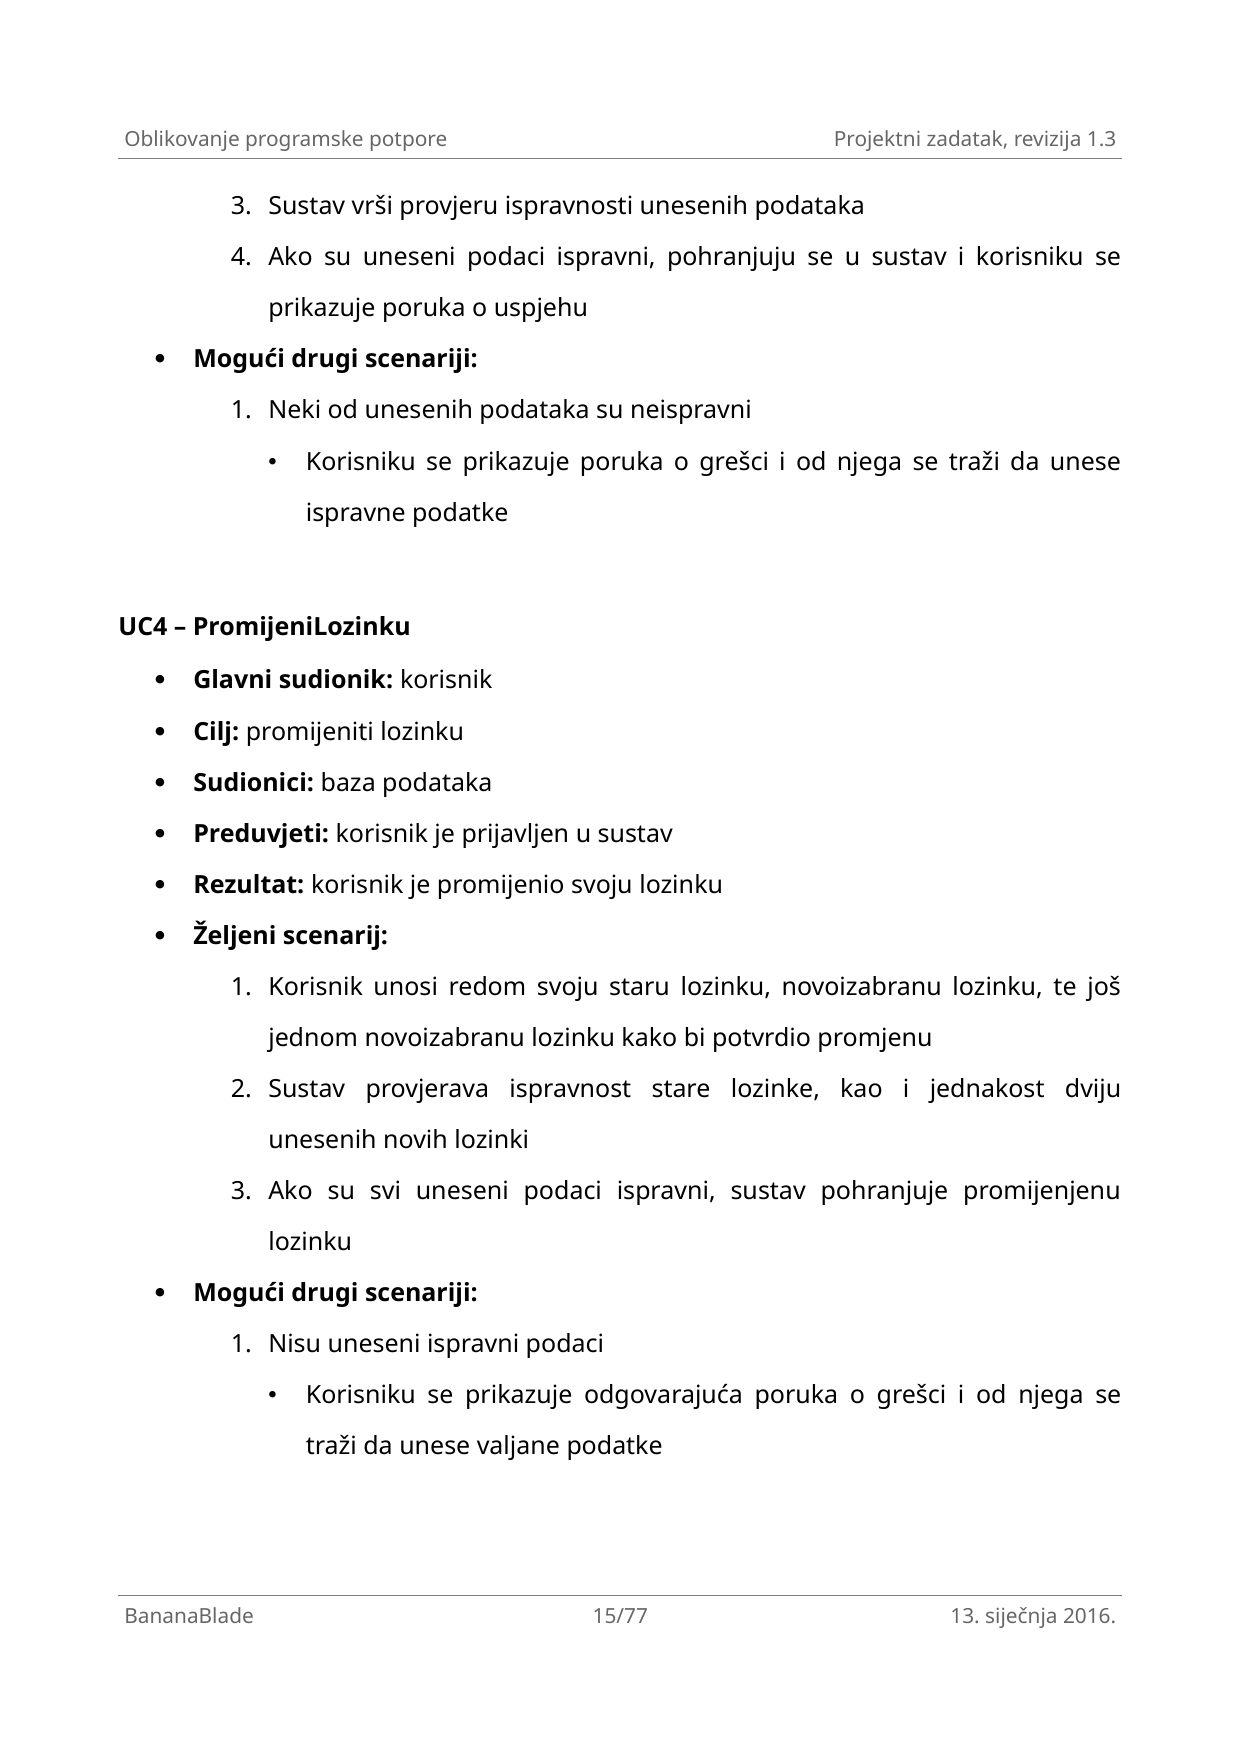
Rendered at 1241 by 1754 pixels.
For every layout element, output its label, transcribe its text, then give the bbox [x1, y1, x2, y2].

list Sustav provjerava ispravnost stare lozinke, kao i jednakost dviju unesenih novih lozinki [231, 1071, 1122, 1156]
list Sustav vrši provjeru ispravnosti unesenih podataka [231, 188, 1122, 222]
list Mogući drugi scenariji: [156, 1275, 1122, 1309]
list Nisu uneseni ispravni podaci [231, 1326, 1122, 1360]
list Ako su svi uneseni podaci ispravni, sustav pohranjuje promijenjenu lozinku [231, 1173, 1122, 1258]
subtitle UC4 – PromijeniLozinku [118, 609, 1122, 643]
list Cilj: promijeniti lozinku [156, 713, 1122, 747]
list Sudionici: baza podataka [156, 764, 1122, 798]
list Korisniku se prikazuje odgovarajuća poruka o grešci i od njega se traži da unese valjane podatke [268, 1377, 1122, 1462]
list Željeni scenarij: [156, 917, 1122, 951]
list Preduvjeti: korisnik je prijavljen u sustav [156, 815, 1122, 849]
list Glavni sudionik: korisnik [156, 662, 1122, 696]
list Mogući drugi scenariji: [156, 341, 1122, 375]
list Korisniku se prikazuje poruka o grešci i od njega se traži da unese ispravne podatke [268, 443, 1122, 528]
list Korisnik unosi redom svoju staru lozinku, novoizabranu lozinku, te još jednom novoizabranu lozinku kako bi potvrdio promjenu [231, 968, 1122, 1053]
list Neki od unesenih podataka su neispravni [231, 392, 1122, 426]
list Rezultat: korisnik je promijenio svoju lozinku [156, 866, 1122, 900]
list Ako su uneseni podaci ispravni, pohranjuju se u sustav i korisniku se prikazuje poruka o uspjehu [231, 239, 1122, 324]
